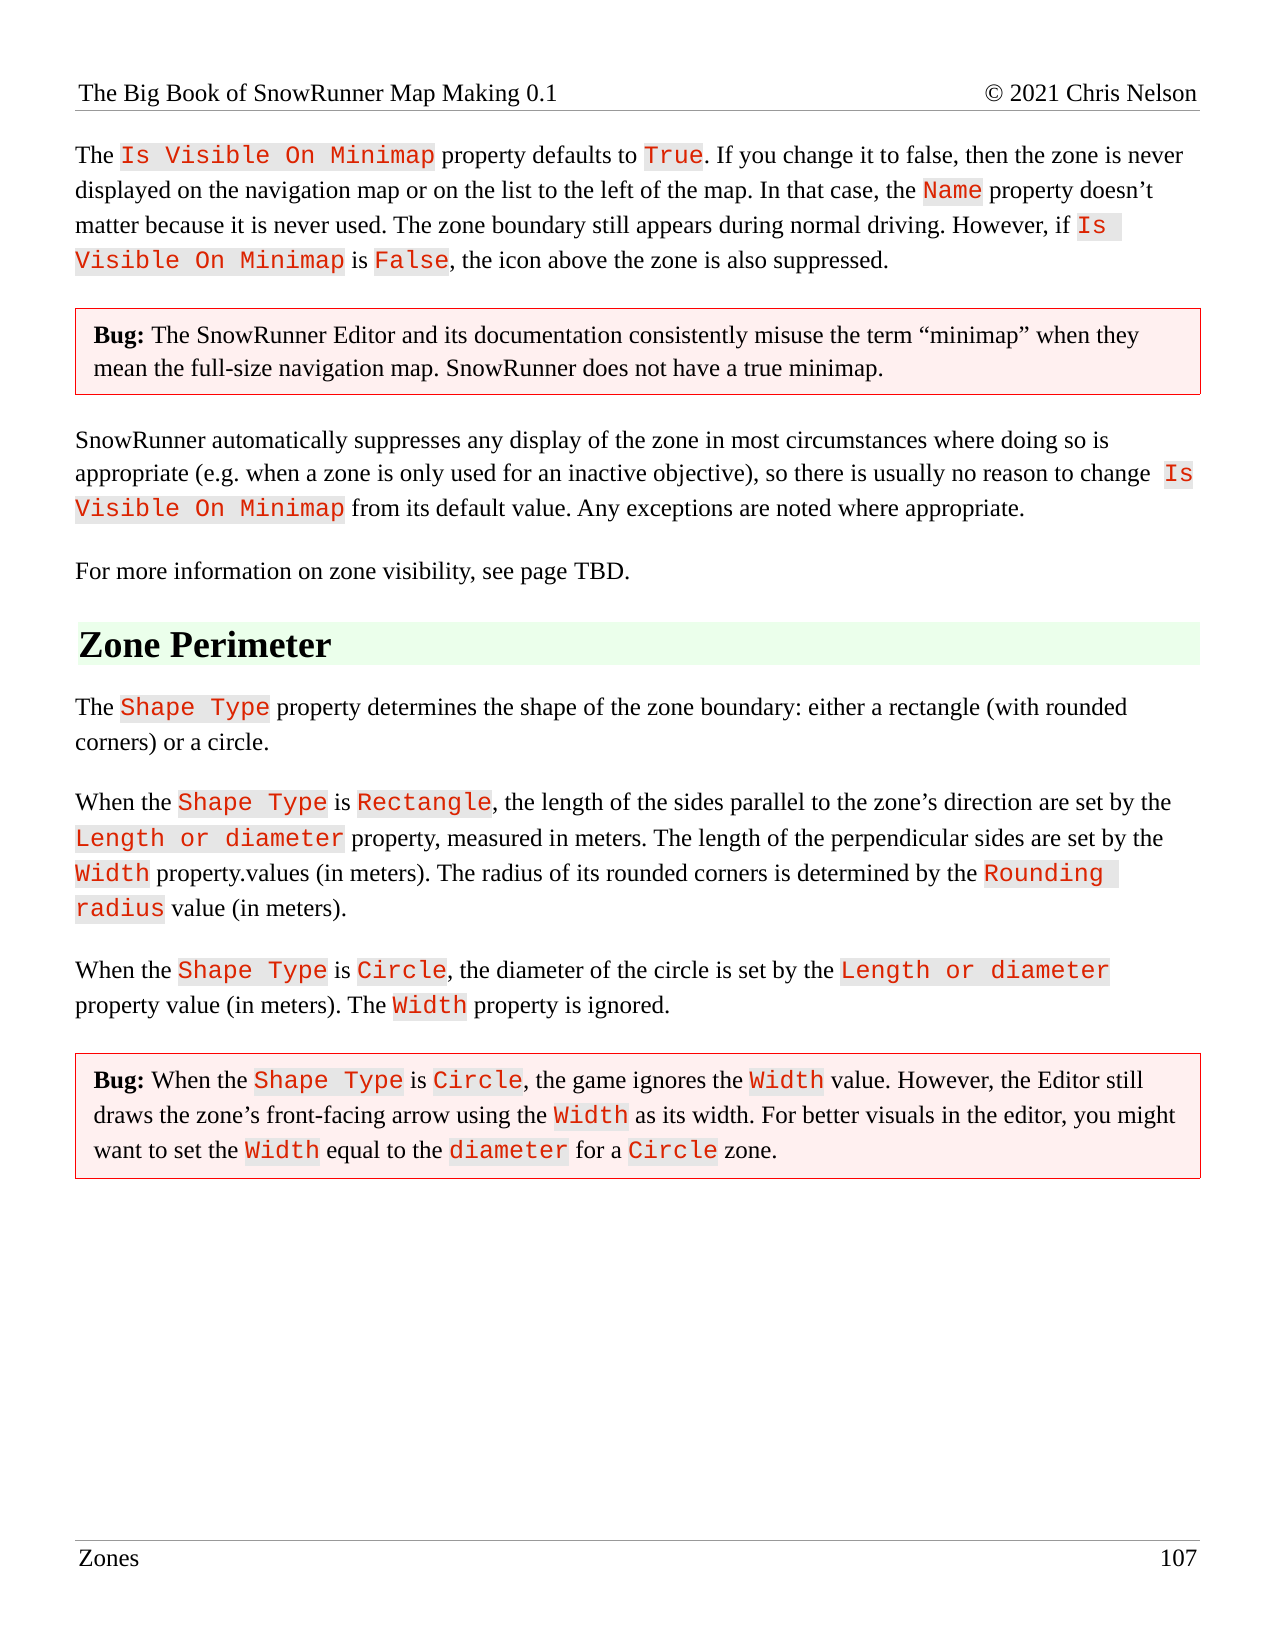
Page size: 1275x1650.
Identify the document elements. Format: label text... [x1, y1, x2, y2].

list When the Shape Type is Circle, the game ignores the Width value. However, the Editor still draws the zone’s front-facing arrow using the Width as its width. For better visuals in the editor, you might want to set the Width equal to the diameter for a Circle zone. [76, 1054, 1200, 1178]
text For more information on zone visibility, see page TBD. [75, 556, 1200, 584]
text The Is Visible On Minimap property defaults to True. If you change it to false, then the zone is never displayed on the navigation map or on the list to the left of the map. In that case, the Name property doesn’t matter because it is never used. The zone boundary still appears during normal driving. However, if Is Visible On Minimap is False, the icon above the zone is also suppressed. [75, 140, 1200, 276]
subtitle Zone Perimeter [78, 622, 1200, 665]
text When the Shape Type is Rectangle, the length of the sides parallel to the zone’s direction are set by the Length or diameter property, measured in meters. The length of the perpendicular sides are set by the Width property.values (in meters). The radius of its rounded corners is determined by the Rounding radius value (in meters). [75, 787, 1200, 924]
list The SnowRunner Editor and its documentation consistently misuse the term “minimap” when they mean the full-size navigation map. SnowRunner does not have a true minimap. [76, 309, 1200, 394]
text The Shape Type property determines the shape of the zone boundary: either a rectangle (with rounded corners) or a circle. [75, 692, 1200, 756]
text SnowRunner automatically suppresses any display of the zone in most circumstances where doing so is appropriate (e.g. when a zone is only used for an inactive objective), so there is usually no reason to change Is Visible On Minimap from its default value. Any exceptions are noted where appropriate. [75, 425, 1200, 524]
text When the Shape Type is Circle, the diameter of the circle is set by the Length or diameter property value (in meters). The Width property is ignored. [75, 955, 1200, 1021]
